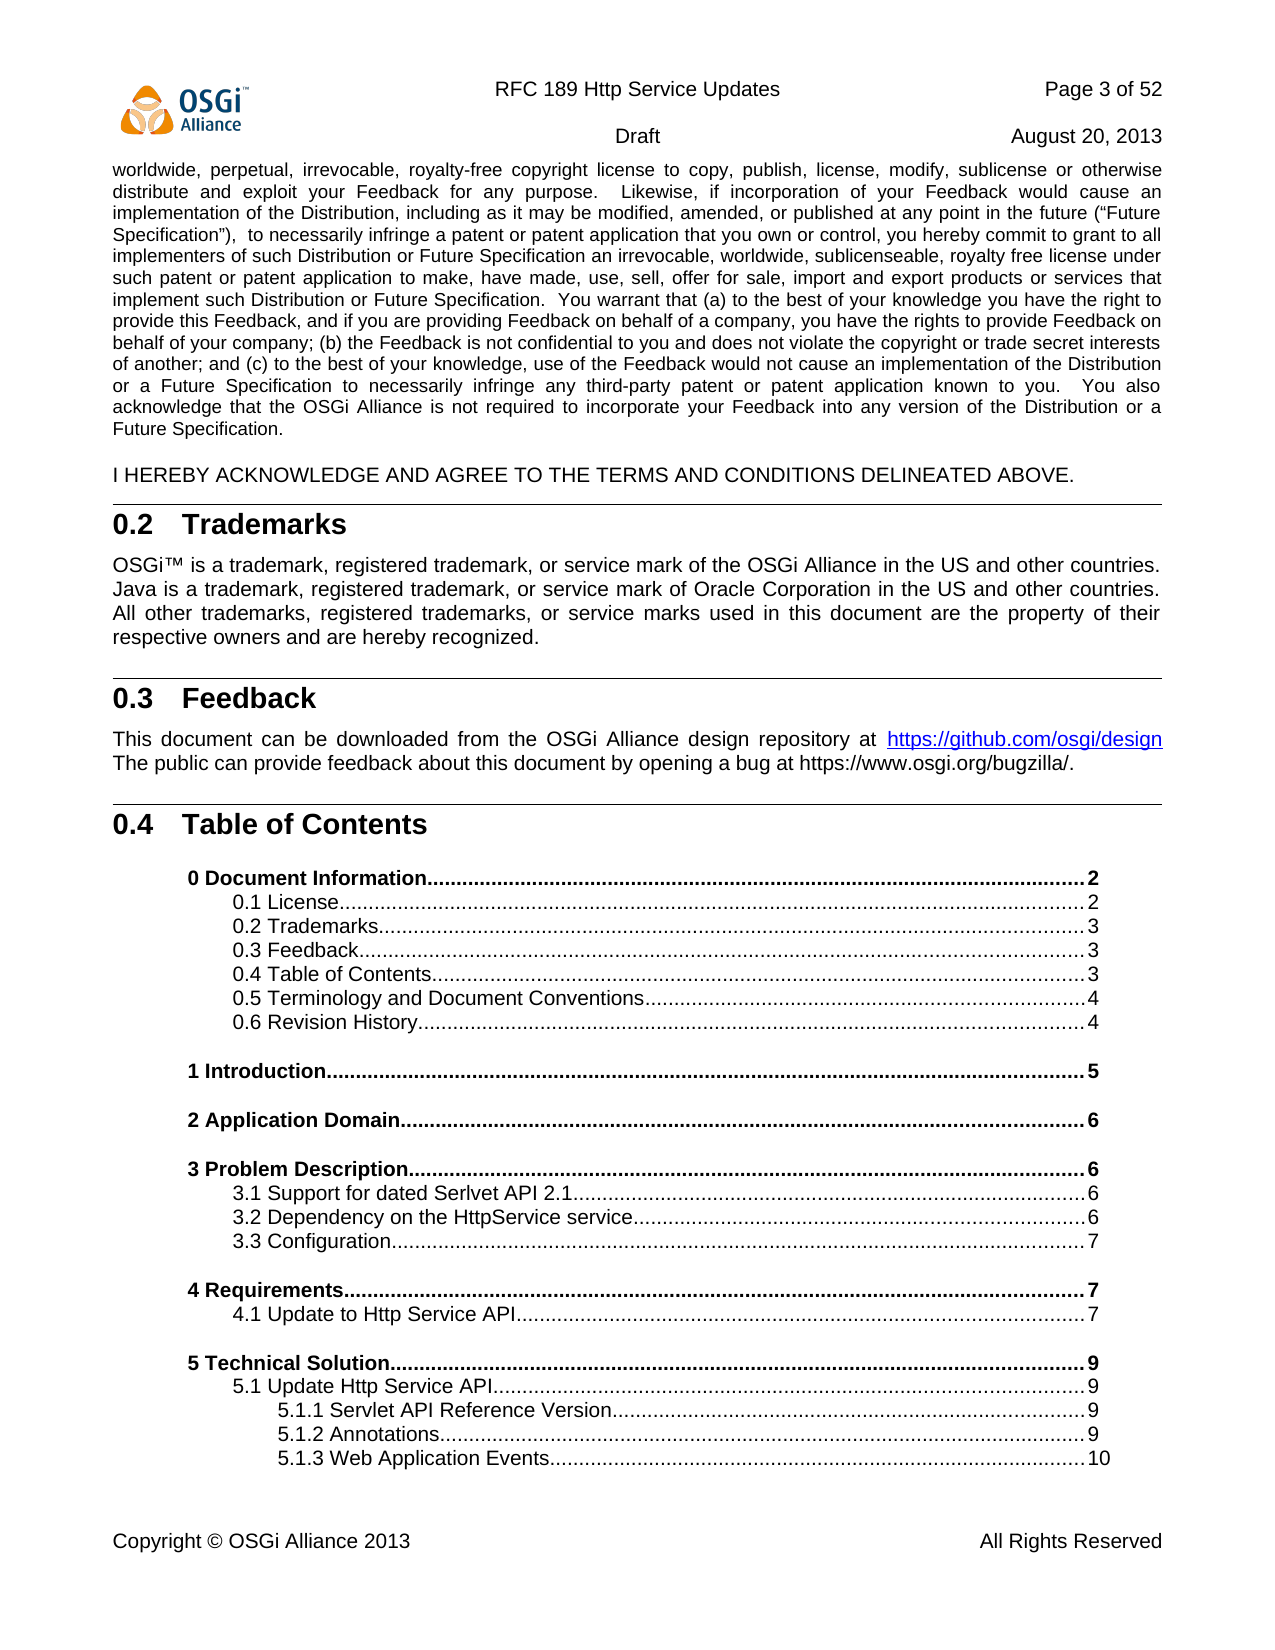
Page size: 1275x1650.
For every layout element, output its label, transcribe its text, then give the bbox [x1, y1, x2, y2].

text 3.1 Support for dated Serlvet API 2.1 6 [232, 1181, 1162, 1204]
subtitle Table of Contents [112, 805, 1162, 841]
text 0.3 Feedback 3 [232, 938, 1162, 962]
text 4 Requirements 7 [187, 1277, 1162, 1301]
text This document can be downloaded from the OSGi Alliance design repository at https://github.com/osgi/design The public can provide feedback about this document by opening a bug at https://www.osgi.org/bugzilla/. [112, 727, 1162, 775]
text 0.6 Revision History 4 [232, 1010, 1162, 1034]
text 3.2 Dependency on the HttpService service 6 [232, 1204, 1162, 1228]
text 3.3 Configuration 7 [232, 1228, 1162, 1252]
subtitle Trademarks [112, 505, 1162, 541]
picture [113, 78, 257, 142]
text 0.5 Terminology and Document Conventions 4 [232, 986, 1162, 1010]
text 4.1 Update to Http Service API 7 [232, 1301, 1162, 1325]
text 1 Introduction 5 [187, 1059, 1162, 1083]
text 0.1 License 2 [232, 890, 1162, 914]
text OSGi™ is a trademark, registered trademark, or service mark of the OSGi Alliance in the US and other countries. Java is a trademark, registered trademark, or service mark of Oracle Corporation in the US and other countries. All other trademarks, registered trademarks, or service marks used in this document are the property of their respective owners and are hereby recognized. [112, 553, 1162, 649]
text 5.1 Update Http Service API 9 [232, 1374, 1162, 1398]
text 5.1.2 Annotations 9 [277, 1422, 1162, 1446]
text 5.1.3 Web Application Events 10 [277, 1446, 1162, 1470]
text 5 Technical Solution 9 [187, 1350, 1162, 1374]
text I HEREBY ACKNOWLEDGE AND AGREE TO THE TERMS AND CONDITIONS DELINEATED ABOVE. [112, 463, 1162, 487]
text 0.2 Trademarks 3 [232, 914, 1162, 938]
text 3 Problem Description 6 [187, 1157, 1162, 1181]
text 0 Document Information 2 [187, 866, 1162, 890]
text worldwide, perpetual, irrevocable, royalty-free copyright license to copy, publish, license, modify, sublicense or otherwise distribute and exploit your Feedback for any purpose. Likewise, if incorporation of your Feedback would cause an implementation of the Distribution, including as it may be modified, amended, or published at any point in the future (“Future Specification”), to necessarily infringe a patent or patent application that you own or control, you hereby commit to grant to all implementers of such Distribution or Future Specification an irrevocable, worldwide, sublicenseable, royalty free license under such patent or patent application to make, have made, use, sell, offer for sale, import and export products or services that implement such Distribution or Future Specification. You warrant that (a) to the best of your knowledge you have the right to provide this Feedback, and if you are providing Feedback on behalf of a company, you have the rights to provide Feedback on behalf of your company; (b) the Feedback is not confidential to you and does not violate the copyright or trade secret interests of another; and (c) to the best of your knowledge, use of the Feedback would not cause an implementation of the Distribution or a Future Specification to necessarily infringe any third-party patent or patent application known to you. You also acknowledge that the OSGi Alliance is not required to incorporate your Feedback into any version of the Distribution or a Future Specification. [112, 159, 1162, 439]
text 2 Application Domain 6 [187, 1108, 1162, 1132]
subtitle Feedback [112, 679, 1162, 715]
text 5.1.1 Servlet API Reference Version 9 [277, 1398, 1162, 1422]
text 0.4 Table of Contents 3 [232, 962, 1162, 986]
